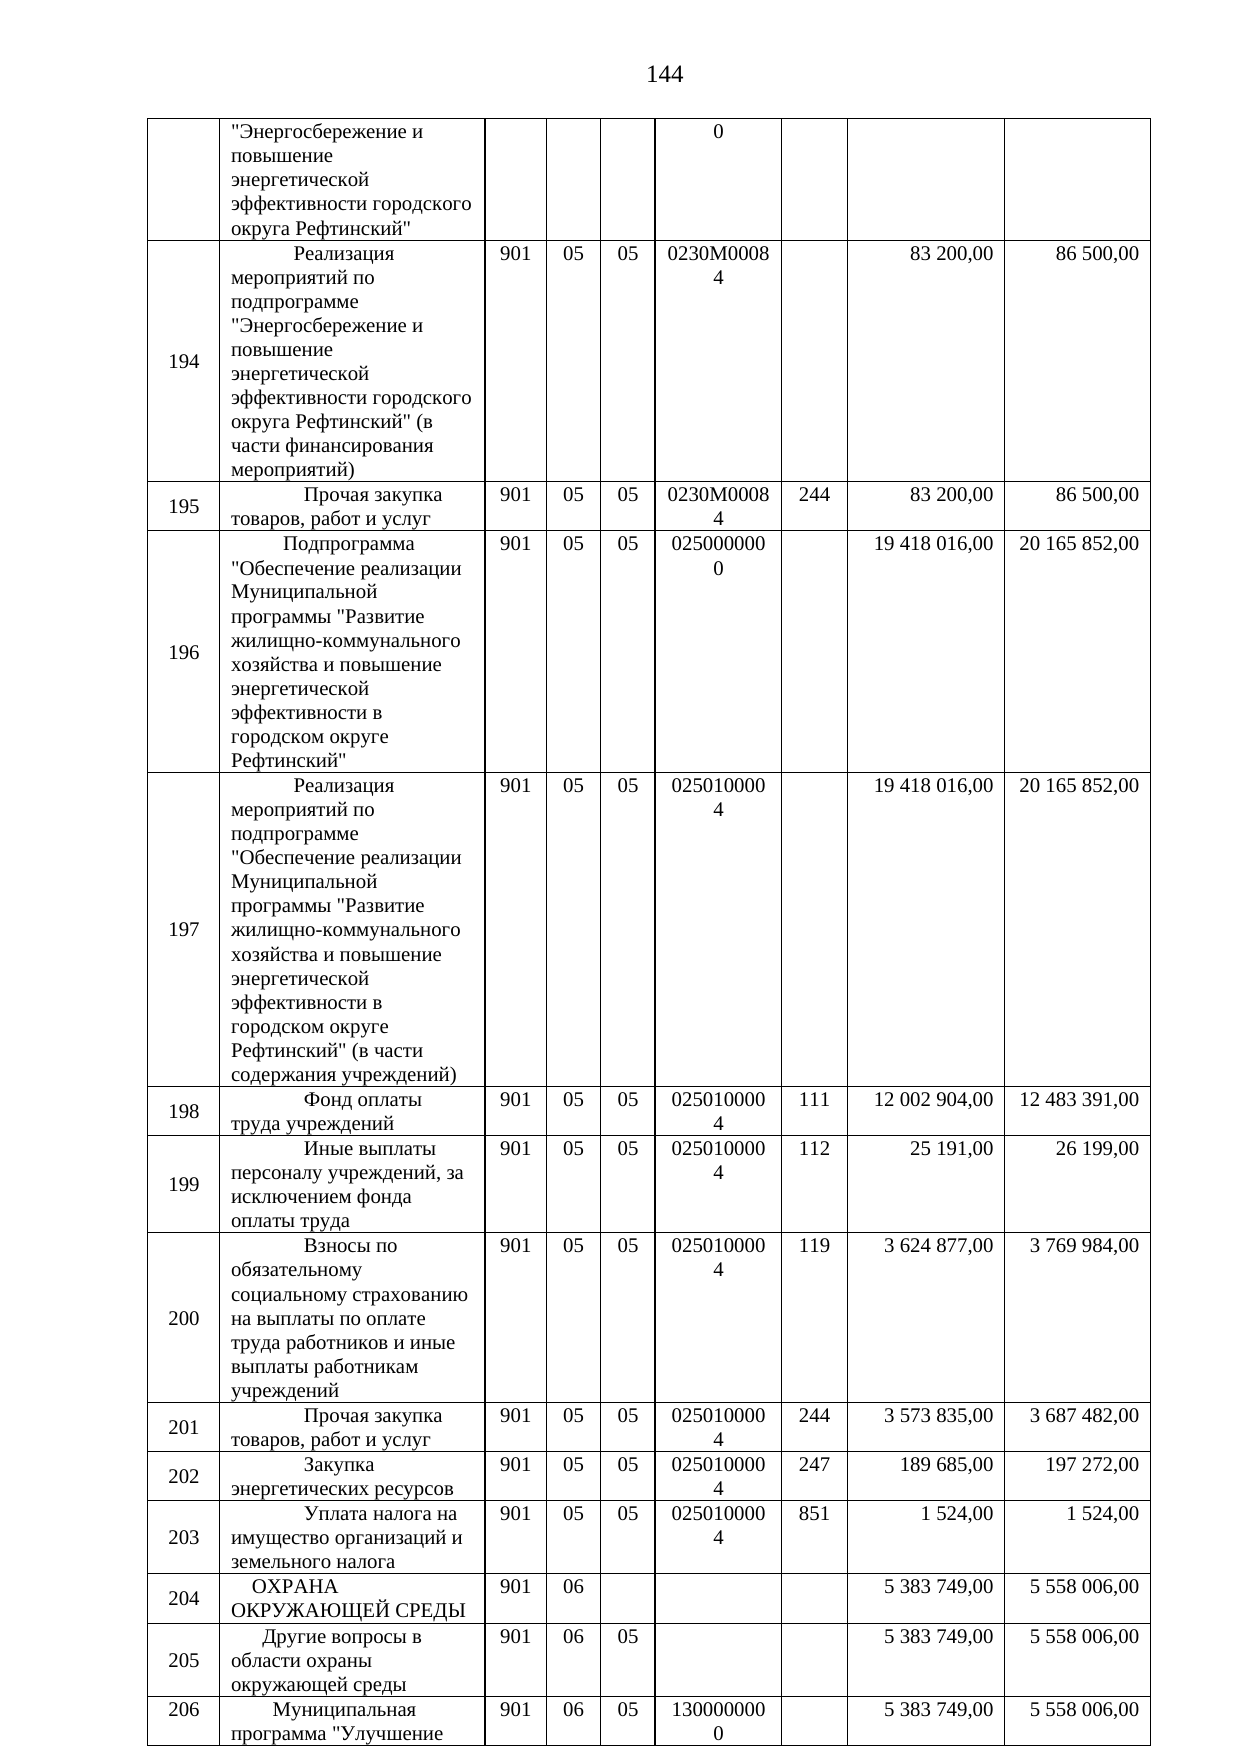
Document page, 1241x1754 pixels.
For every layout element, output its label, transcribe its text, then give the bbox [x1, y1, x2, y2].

table_cell 05 [601, 1087, 654, 1135]
table_cell [782, 1574, 847, 1622]
table_cell 05 [547, 1136, 600, 1232]
table_cell 12 483 391,00 [1005, 1087, 1150, 1135]
table_cell 119 [782, 1233, 847, 1402]
table_cell [782, 531, 847, 772]
table_cell 05 [547, 482, 600, 530]
table_cell 0250100004 [656, 1087, 781, 1135]
table_cell Реализация мероприятий по подпрограмме "Энергосбережение и повышение энергетической эффективности городского округа Рефтинский" (в части финансирования мероприятий) [220, 241, 484, 481]
table_cell 06 [547, 1574, 600, 1622]
table_cell 05 [601, 1136, 654, 1232]
table_cell Реализация мероприятий по подпрограмме "Обеспечение реализации Муниципальной программы "Развитие жилищно-коммунального хозяйства и повышение энергетической эффективности в городском округе Рефтинский" (в части содержания учреждений) [220, 773, 484, 1086]
table_cell 19 418 016,00 [848, 773, 1004, 1086]
table_cell 244 [782, 482, 847, 530]
table_cell [782, 119, 847, 239]
table_cell 20 165 852,00 [1005, 531, 1150, 772]
table_cell 05 [601, 1233, 654, 1402]
table_cell 0230М00084 [656, 482, 781, 530]
table_cell 189 685,00 [848, 1452, 1004, 1500]
table_cell 1 524,00 [848, 1501, 1004, 1573]
table_cell 205 [148, 1624, 219, 1696]
table_cell 05 [601, 1501, 654, 1573]
table_cell 901 [486, 1574, 546, 1622]
table_cell 197 [148, 773, 219, 1086]
table_cell 901 [486, 1087, 546, 1135]
table_cell 200 [148, 1233, 219, 1402]
table_cell 5 383 749,00 [848, 1624, 1004, 1696]
table_cell 5 558 006,00 [1005, 1624, 1150, 1696]
table_cell 901 [486, 1233, 546, 1402]
table_cell 202 [148, 1452, 219, 1500]
table_cell 86 500,00 [1005, 241, 1150, 481]
table_cell 20 165 852,00 [1005, 773, 1150, 1086]
table_cell 901 [486, 1452, 546, 1500]
table_cell [486, 119, 546, 239]
table_cell 901 [486, 1501, 546, 1573]
table_cell 0250100004 [656, 1501, 781, 1573]
table_cell 05 [601, 773, 654, 1086]
table_cell 0250000000 [656, 531, 781, 772]
table_cell 195 [148, 482, 219, 530]
table_cell [656, 1574, 781, 1622]
table_cell Закупка энергетических ресурсов [220, 1452, 484, 1500]
table_cell 05 [601, 241, 654, 481]
table_cell "Энергосбережение и повышение энергетической эффективности городского округа Рефтинский" [220, 119, 484, 239]
table_cell [1005, 119, 1150, 239]
table_cell 3 769 984,00 [1005, 1233, 1150, 1402]
table_cell 5 383 749,00 [848, 1574, 1004, 1622]
table_cell 1300000000 [656, 1697, 781, 1745]
table_cell 05 [547, 531, 600, 772]
table_cell 901 [486, 773, 546, 1086]
table_cell [547, 119, 600, 239]
table_cell 19 418 016,00 [848, 531, 1004, 772]
table_cell 06 [547, 1624, 600, 1696]
table_cell 0250100004 [656, 1452, 781, 1500]
table_cell 5 558 006,00 [1005, 1697, 1150, 1745]
table_cell [782, 773, 847, 1086]
table_cell 05 [547, 773, 600, 1086]
table_cell 901 [486, 531, 546, 772]
table_cell 247 [782, 1452, 847, 1500]
table_cell 204 [148, 1574, 219, 1622]
table_cell 901 [486, 1697, 546, 1745]
table_cell [601, 1574, 654, 1622]
table_cell 901 [486, 1136, 546, 1232]
table_cell 06 [547, 1697, 600, 1745]
table_cell [782, 1624, 847, 1696]
table_cell ОХРАНА ОКРУЖАЮЩЕЙ СРЕДЫ [220, 1574, 484, 1622]
table_cell 198 [148, 1087, 219, 1135]
table_cell 86 500,00 [1005, 482, 1150, 530]
table_cell [656, 1624, 781, 1696]
table_cell Другие вопросы в области охраны окружающей среды [220, 1624, 484, 1696]
table_cell 12 002 904,00 [848, 1087, 1004, 1135]
table_cell 5 383 749,00 [848, 1697, 1004, 1745]
table_cell 05 [601, 1624, 654, 1696]
table_cell 901 [486, 241, 546, 481]
table_cell 111 [782, 1087, 847, 1135]
table_cell Взносы по обязательному социальному страхованию на выплаты по оплате труда работников и иные выплаты работникам учреждений [220, 1233, 484, 1402]
table_cell 83 200,00 [848, 241, 1004, 481]
table_cell 244 [782, 1403, 847, 1451]
table_cell 0 [656, 119, 781, 239]
table_cell Уплата налога на имущество организаций и земельного налога [220, 1501, 484, 1573]
table_cell 05 [601, 1403, 654, 1451]
table_cell [848, 119, 1004, 239]
table_cell 901 [486, 1624, 546, 1696]
table_cell 0230М00084 [656, 241, 781, 481]
table_cell 5 558 006,00 [1005, 1574, 1150, 1622]
table_cell 851 [782, 1501, 847, 1573]
table_cell Подпрограмма "Обеспечение реализации Муниципальной программы "Развитие жилищно-коммунального хозяйства и повышение энергетической эффективности в городском округе Рефтинский" [220, 531, 484, 772]
table_cell 0250100004 [656, 773, 781, 1086]
table_cell Муниципальная программа "Улучшение [220, 1697, 484, 1745]
table_cell 05 [547, 1501, 600, 1573]
table_cell 196 [148, 531, 219, 772]
table_cell 206 [148, 1697, 219, 1745]
table_cell 194 [148, 241, 219, 481]
table_cell 901 [486, 1403, 546, 1451]
table_cell 05 [601, 1697, 654, 1745]
table_cell 3 573 835,00 [848, 1403, 1004, 1451]
table_cell 197 272,00 [1005, 1452, 1150, 1500]
table_cell 05 [547, 1452, 600, 1500]
table_cell 3 624 877,00 [848, 1233, 1004, 1402]
table_cell 3 687 482,00 [1005, 1403, 1150, 1451]
table_cell 83 200,00 [848, 482, 1004, 530]
table_cell 0250100004 [656, 1403, 781, 1451]
table_cell Иные выплаты персоналу учреждений, за исключением фонда оплаты труда [220, 1136, 484, 1232]
table_cell 25 191,00 [848, 1136, 1004, 1232]
table_cell 05 [601, 1452, 654, 1500]
table_cell 112 [782, 1136, 847, 1232]
table_cell 05 [547, 1087, 600, 1135]
table_cell 05 [601, 482, 654, 530]
table_cell 26 199,00 [1005, 1136, 1150, 1232]
table_cell Прочая закупка товаров, работ и услуг [220, 482, 484, 530]
table_cell 203 [148, 1501, 219, 1573]
table_cell 05 [547, 241, 600, 481]
table_cell 05 [547, 1403, 600, 1451]
table_cell Фонд оплаты труда учреждений [220, 1087, 484, 1135]
table_cell [782, 241, 847, 481]
table_cell 05 [601, 531, 654, 772]
table_cell 0250100004 [656, 1136, 781, 1232]
table_cell 05 [547, 1233, 600, 1402]
table_cell Прочая закупка товаров, работ и услуг [220, 1403, 484, 1451]
table_cell [601, 119, 654, 239]
table_cell [148, 119, 219, 239]
table_cell [782, 1697, 847, 1745]
table_cell 1 524,00 [1005, 1501, 1150, 1573]
table_cell 0250100004 [656, 1233, 781, 1402]
table_cell 901 [486, 482, 546, 530]
table_cell 201 [148, 1403, 219, 1451]
table_cell 199 [148, 1136, 219, 1232]
